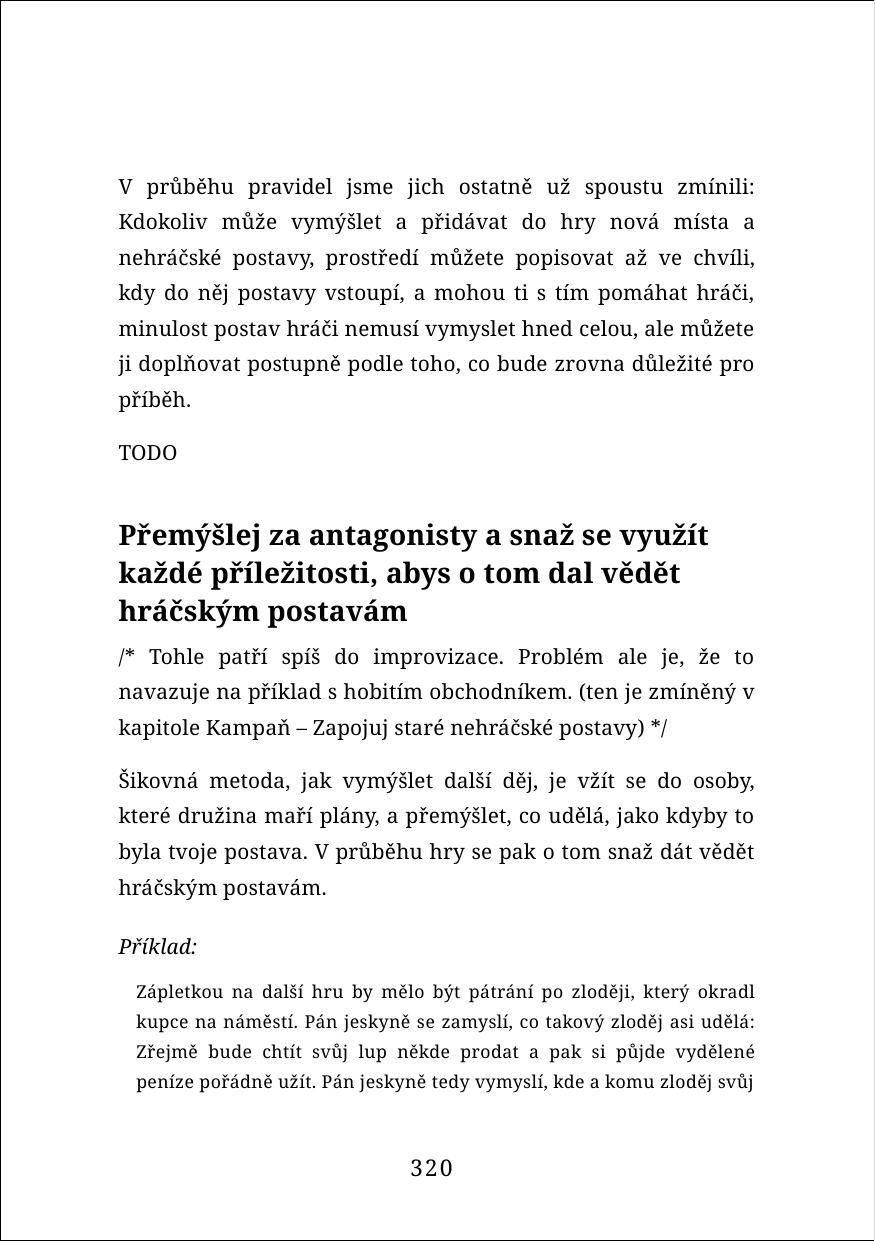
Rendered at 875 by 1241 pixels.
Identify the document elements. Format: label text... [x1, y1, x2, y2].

text TODO [118, 438, 756, 467]
text Příklad: [118, 932, 756, 960]
text /* Tohle patří spíš do improvizace. Problém ale je, že to navazuje na příklad s hobitím obchodníkem. (ten je zmíněný v kapitole Kampaň – Zapojuj staré nehráčské postavy) */ [118, 642, 756, 741]
subtitle Přemýšlej za antagonisty a snaž se využít každé příležitosti, abys o tom dal vědět hráčským postavám [118, 515, 756, 630]
text V průběhu pravidel jsme jich ostatně už spoustu zmínili: Kdokoliv může vymýšlet a přidávat do hry nová místa a nehráčské postavy, prostředí můžete popisovat až ve chvíli, kdy do něj postavy vstoupí, a mohou ti s tím pomáhat hráči, minulost postav hráči nemusí vymyslet hned celou, ale můžete ji doplňovat postupně podle toho, co bude zrovna důležité pro příběh. [118, 172, 756, 413]
text Šikovná metoda, jak vymýšlet další děj, je vžít se do osoby, které družina maří plány, a přemýšlet, co udělá, jako kdyby to byla tvoje postava. V průběhu hry se pak o tom snaž dát vědět hráčským postavám. [118, 766, 756, 901]
text Zápletkou na další hru by mělo být pátrání po zloději, který okradl kupce na náměstí. Pán jeskyně se zamyslí, co takový zloděj asi udělá: Zřejmě bude chtít svůj lup někde prodat a pak si půjde vydělené peníze pořádně užít. Pán jeskyně tedy vymyslí, kde a komu zloděj svůj [136, 979, 756, 1094]
